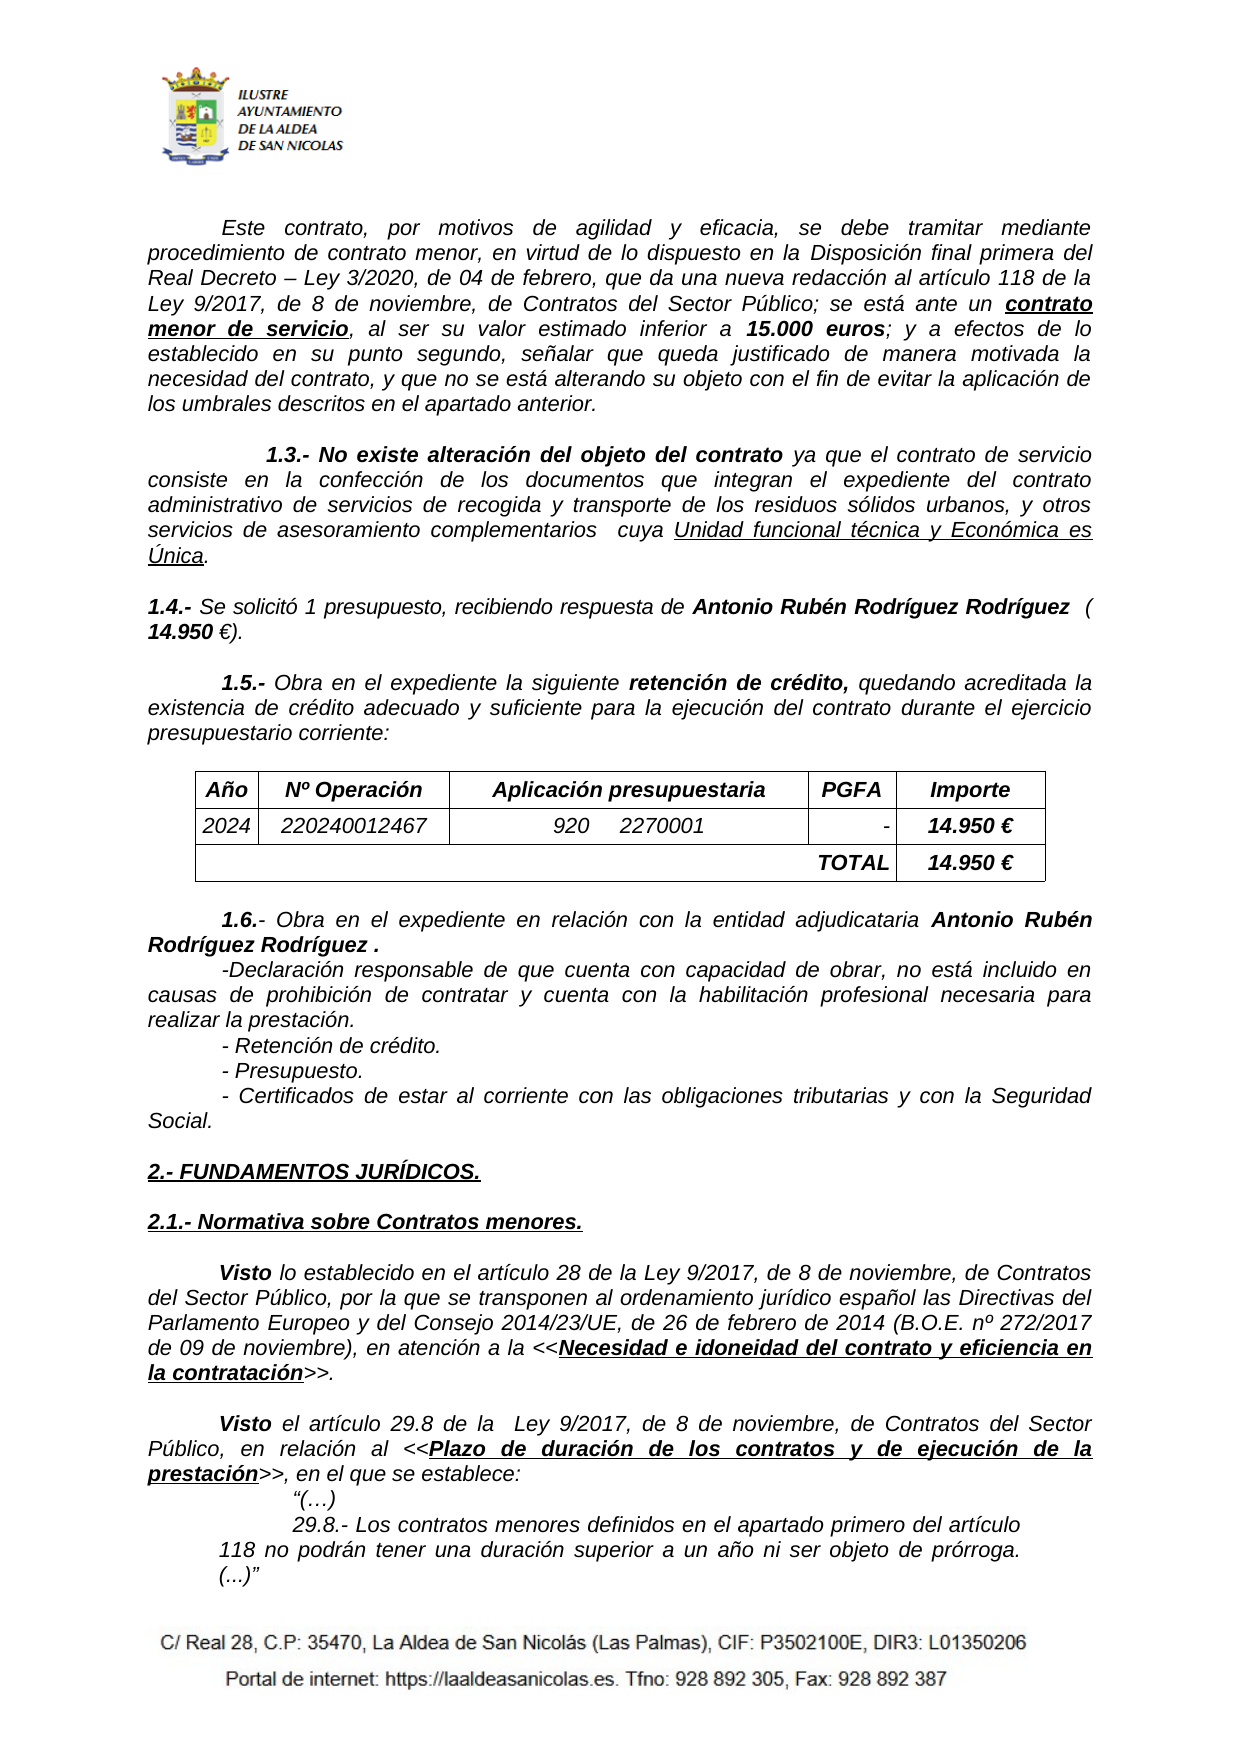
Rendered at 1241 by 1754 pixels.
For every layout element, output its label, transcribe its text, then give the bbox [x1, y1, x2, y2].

table_cell 14.950 € [897, 845, 1045, 881]
text 1.3.- No existe alteración del objeto del contrato ya que el contrato de servicio consiste en la confección de los documentos que integran el expediente del contrato administrativo de servicios de recogida y transporte de los residuos sólidos urbanos, y otros servicios de asesoramiento complementarios cuya Unidad funcional técnica y Económica es Única. [148, 442, 1093, 568]
text 2.- FUNDAMENTOS JURÍDICOS. [148, 1159, 1093, 1184]
text 1.6.- Obra en el expediente en relación con la entidad adjudicataria Antonio Rubén Rodríguez Rodríguez . [148, 907, 1093, 957]
text - Certificados de estar al corriente con las obligaciones tributarias y con la Seguridad Social. [148, 1083, 1093, 1133]
table_cell 2024 [196, 809, 258, 844]
table_cell 14.950 € [897, 809, 1045, 844]
text - Retención de crédito. [148, 1033, 1093, 1058]
text - Presupuesto. [148, 1058, 1093, 1083]
text Visto lo establecido en el artículo 28 de la Ley 9/2017, de 8 de noviembre, de Contratos del Sector Público, por la que se transponen al ordenamiento jurídico español las Directivas del Parlamento Europeo y del Consejo 2014/23/UE, de 26 de febrero de 2014 (B.O.E. nº 272/2017 de 09 de noviembre), en atención a la <<Necesidad e idoneidad del contrato y eficiencia en la contratación>>. [148, 1259, 1093, 1386]
text 1.5.- Obra en el expediente la siguiente retención de crédito, quedando acreditada la existencia de crédito adecuado y suficiente para la ejecución del contrato durante el ejercicio presupuestario corriente: [148, 670, 1093, 745]
text “(…) [218, 1486, 1022, 1512]
table_header Aplicación presupuestaria [450, 772, 808, 807]
text 29.8.- Los contratos menores definidos en el apartado primero del artículo 118 no podrán tener una duración superior a un año ni ser objeto de prórroga. (...)” [218, 1512, 1022, 1587]
text 1.4.- Se solicitó 1 presupuesto, recibiendo respuesta de Antonio Rubén Rodríguez Rodríguez ( 14.950 €). [148, 594, 1093, 644]
picture [148, 1626, 1034, 1695]
text Visto el artículo 29.8 de la Ley 9/2017, de 8 de noviembre, de Contratos del Sector Público, en relación al <<Plazo de duración de los contratos y de ejecución de la prestación>>, en el que se establece: [148, 1411, 1093, 1486]
table_header Importe [897, 772, 1045, 807]
table_cell 920 2270001 [450, 809, 808, 844]
table_cell 220240012467 [259, 809, 449, 844]
text 2.1.- Normativa sobre Contratos menores. [148, 1209, 1093, 1234]
table_cell TOTAL [196, 845, 896, 881]
table_cell - [809, 809, 896, 844]
picture [148, 59, 359, 173]
text Este contrato, por motivos de agilidad y eficacia, se debe tramitar mediante procedimiento de contrato menor, en virtud de lo dispuesto en la Disposición final primera del Real Decreto – Ley 3/2020, de 04 de febrero, que da una nueva redacción al artículo 118 de la Ley 9/2017, de 8 de noviembre, de Contratos del Sector Público; se está ante un contrato menor de servicio, al ser su valor estimado inferior a 15.000 euros; y a efectos de lo establecido en su punto segundo, señalar que queda justificado de manera motivada la necesidad del contrato, y que no se está alterando su objeto con el fin de evitar la aplicación de los umbrales descritos en el apartado anterior. [148, 215, 1093, 416]
table_header Nº Operación [259, 772, 449, 807]
table_header PGFA [809, 772, 896, 807]
table_header Año [196, 772, 258, 807]
text -Declaración responsable de que cuenta con capacidad de obrar, no está incluido en causas de prohibición de contratar y cuenta con la habilitación profesional necesaria para realizar la prestación. [148, 957, 1093, 1033]
